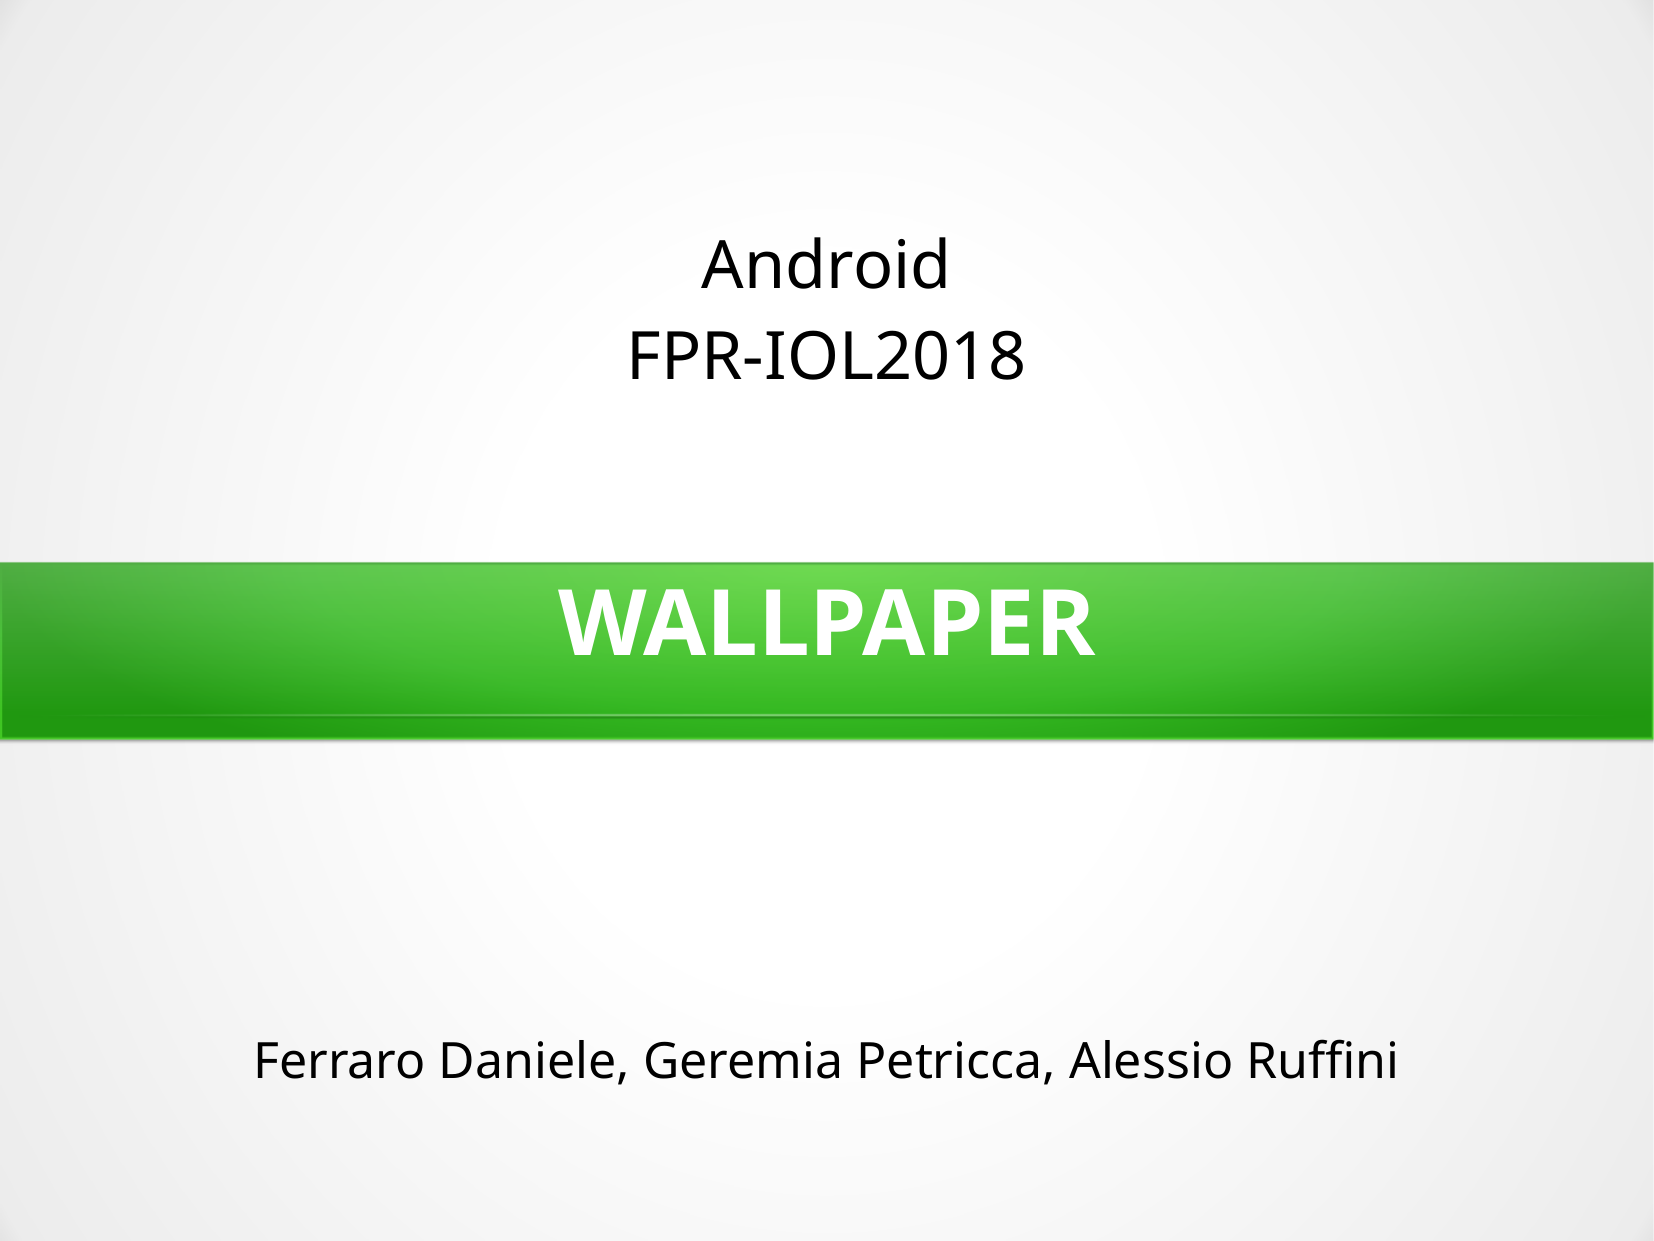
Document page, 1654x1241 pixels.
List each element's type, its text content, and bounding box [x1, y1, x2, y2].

title WALLPAPER [82, 551, 1571, 689]
subtitle Android FPR-IOL2018 Ferraro Daniele, Geremia Petricca, Alessio Ruffini [82, 689, 1571, 1182]
picture [0, 0, 1654, 1241]
subtitle Android FPR-IOL2018 Ferraro Daniele, Geremia Petricca, Alessio Ruffini [82, 129, 1571, 551]
